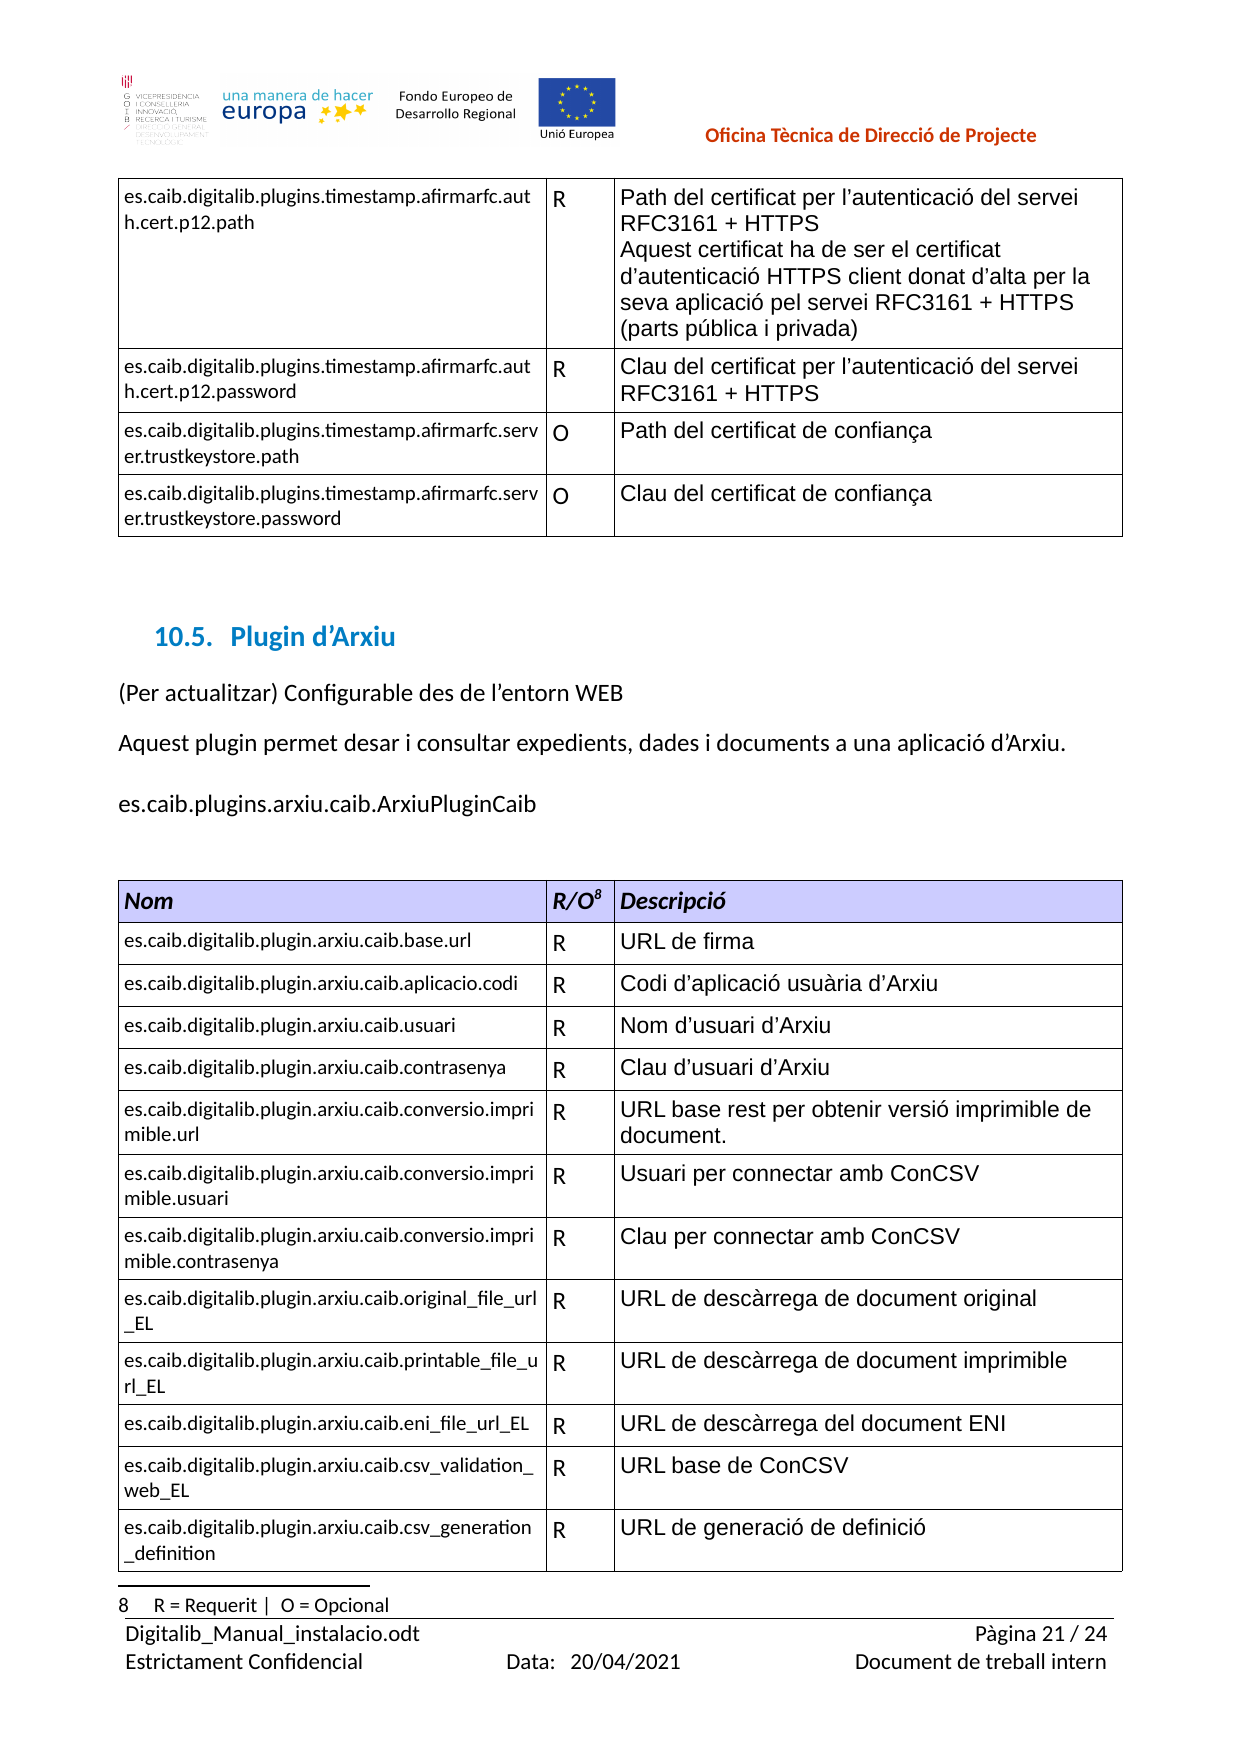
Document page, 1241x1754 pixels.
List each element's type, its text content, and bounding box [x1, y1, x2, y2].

table_cell R [547, 1343, 614, 1404]
table_cell Path del certificat per l’autenticació del servei RFC3161 + HTTPS Aquest certificat ha de ser el certificat d’autenticació HTTPS client donat d’alta per la seva aplicació pel servei RFC3161 + HTTPS (parts pública i privada) [615, 179, 1122, 347]
table_cell Clau d’usuari d’Arxiu [615, 1049, 1122, 1090]
table_cell es.caib.digitalib.plugin.arxiu.caib.printable_file_url_EL [119, 1343, 546, 1404]
table_cell R [547, 1049, 614, 1090]
table_cell es.caib.digitalib.plugin.arxiu.caib.usuari [119, 1007, 546, 1048]
picture [219, 73, 621, 147]
text (Per actualitzar) Configurable des de l’entorn WEB [118, 677, 1122, 708]
text es.caib.plugins.arxiu.caib.ArxiuPluginCaib [118, 788, 1122, 819]
table_cell R [547, 1510, 614, 1571]
table_header Nom [119, 881, 546, 922]
table_cell Clau del certificat de confiança [615, 475, 1122, 536]
table_cell R [547, 1155, 614, 1217]
table_cell Clau del certificat per l’autenticació del servei RFC3161 + HTTPS [615, 349, 1122, 412]
table_cell es.caib.digitalib.plugin.arxiu.caib.csv_validation_web_EL [119, 1447, 546, 1508]
table_cell es.caib.digitalib.plugins.timestamp.afirmarfc.auth.cert.p12.password [119, 349, 546, 412]
table_cell URL base rest per obtenir versió imprimible de document. [615, 1091, 1122, 1154]
table_cell URL de descàrrega de document original [615, 1280, 1122, 1342]
table_cell URL de descàrrega del document ENI [615, 1405, 1122, 1446]
table_cell es.caib.digitalib.plugins.timestamp.afirmarfc.auth.cert.p12.path [119, 179, 546, 347]
table_cell es.caib.digitalib.plugin.arxiu.caib.base.url [119, 923, 546, 964]
text Aquest plugin permet desar i consultar expedients, dades i documents a una aplicació d’Arxiu. [118, 727, 1122, 758]
table_cell R [547, 1280, 614, 1342]
table_cell Codi d’aplicació usuària d’Arxiu [615, 965, 1122, 1006]
table_cell Usuari per connectar amb ConCSV [615, 1155, 1122, 1217]
table_cell es.caib.digitalib.plugins.timestamp.afirmarfc.server.trustkeystore.path [119, 413, 546, 474]
table_cell Nom d’usuari d’Arxiu [615, 1007, 1122, 1048]
table_cell Clau per connectar amb ConCSV [615, 1218, 1122, 1279]
table_cell URL de firma [615, 923, 1122, 964]
table_cell es.caib.digitalib.plugin.arxiu.caib.aplicacio.codi [119, 965, 546, 1006]
table_cell URL de descàrrega de document imprimible [615, 1343, 1122, 1404]
table_cell es.caib.digitalib.plugins.timestamp.afirmarfc.server.trustkeystore.password [119, 475, 546, 536]
table_cell O [547, 475, 614, 536]
table_cell es.caib.digitalib.plugin.arxiu.caib.eni_file_url_EL [119, 1405, 546, 1446]
table_cell R [547, 1218, 614, 1279]
table_cell es.caib.digitalib.plugin.arxiu.caib.original_file_url_EL [119, 1280, 546, 1342]
table_cell Path del certificat de confiança [615, 413, 1122, 474]
picture [118, 73, 213, 147]
subtitle Plugin d’Arxiu [153, 618, 1122, 654]
table_header Descripció [615, 881, 1122, 922]
table_cell R [547, 923, 614, 964]
table_cell URL base de ConCSV [615, 1447, 1122, 1508]
table_cell R [547, 179, 614, 347]
table_cell URL de generació de definició [615, 1510, 1122, 1571]
table_cell O [547, 413, 614, 474]
table_cell es.caib.digitalib.plugin.arxiu.caib.contrasenya [119, 1049, 546, 1090]
table_cell es.caib.digitalib.plugin.arxiu.caib.conversio.imprimible.url [119, 1091, 546, 1154]
table_cell es.caib.digitalib.plugin.arxiu.caib.conversio.imprimible.contrasenya [119, 1218, 546, 1279]
table_cell R [547, 1405, 614, 1446]
table_cell R [547, 1007, 614, 1048]
table_cell R [547, 1447, 614, 1508]
table_cell R [547, 965, 614, 1006]
table_cell es.caib.digitalib.plugin.arxiu.caib.conversio.imprimible.usuari [119, 1155, 546, 1217]
table_header R/O [547, 881, 614, 922]
table_cell es.caib.digitalib.plugin.arxiu.caib.csv_generation_definition [119, 1510, 546, 1571]
table_cell R [547, 1091, 614, 1154]
table_cell R [547, 349, 614, 412]
